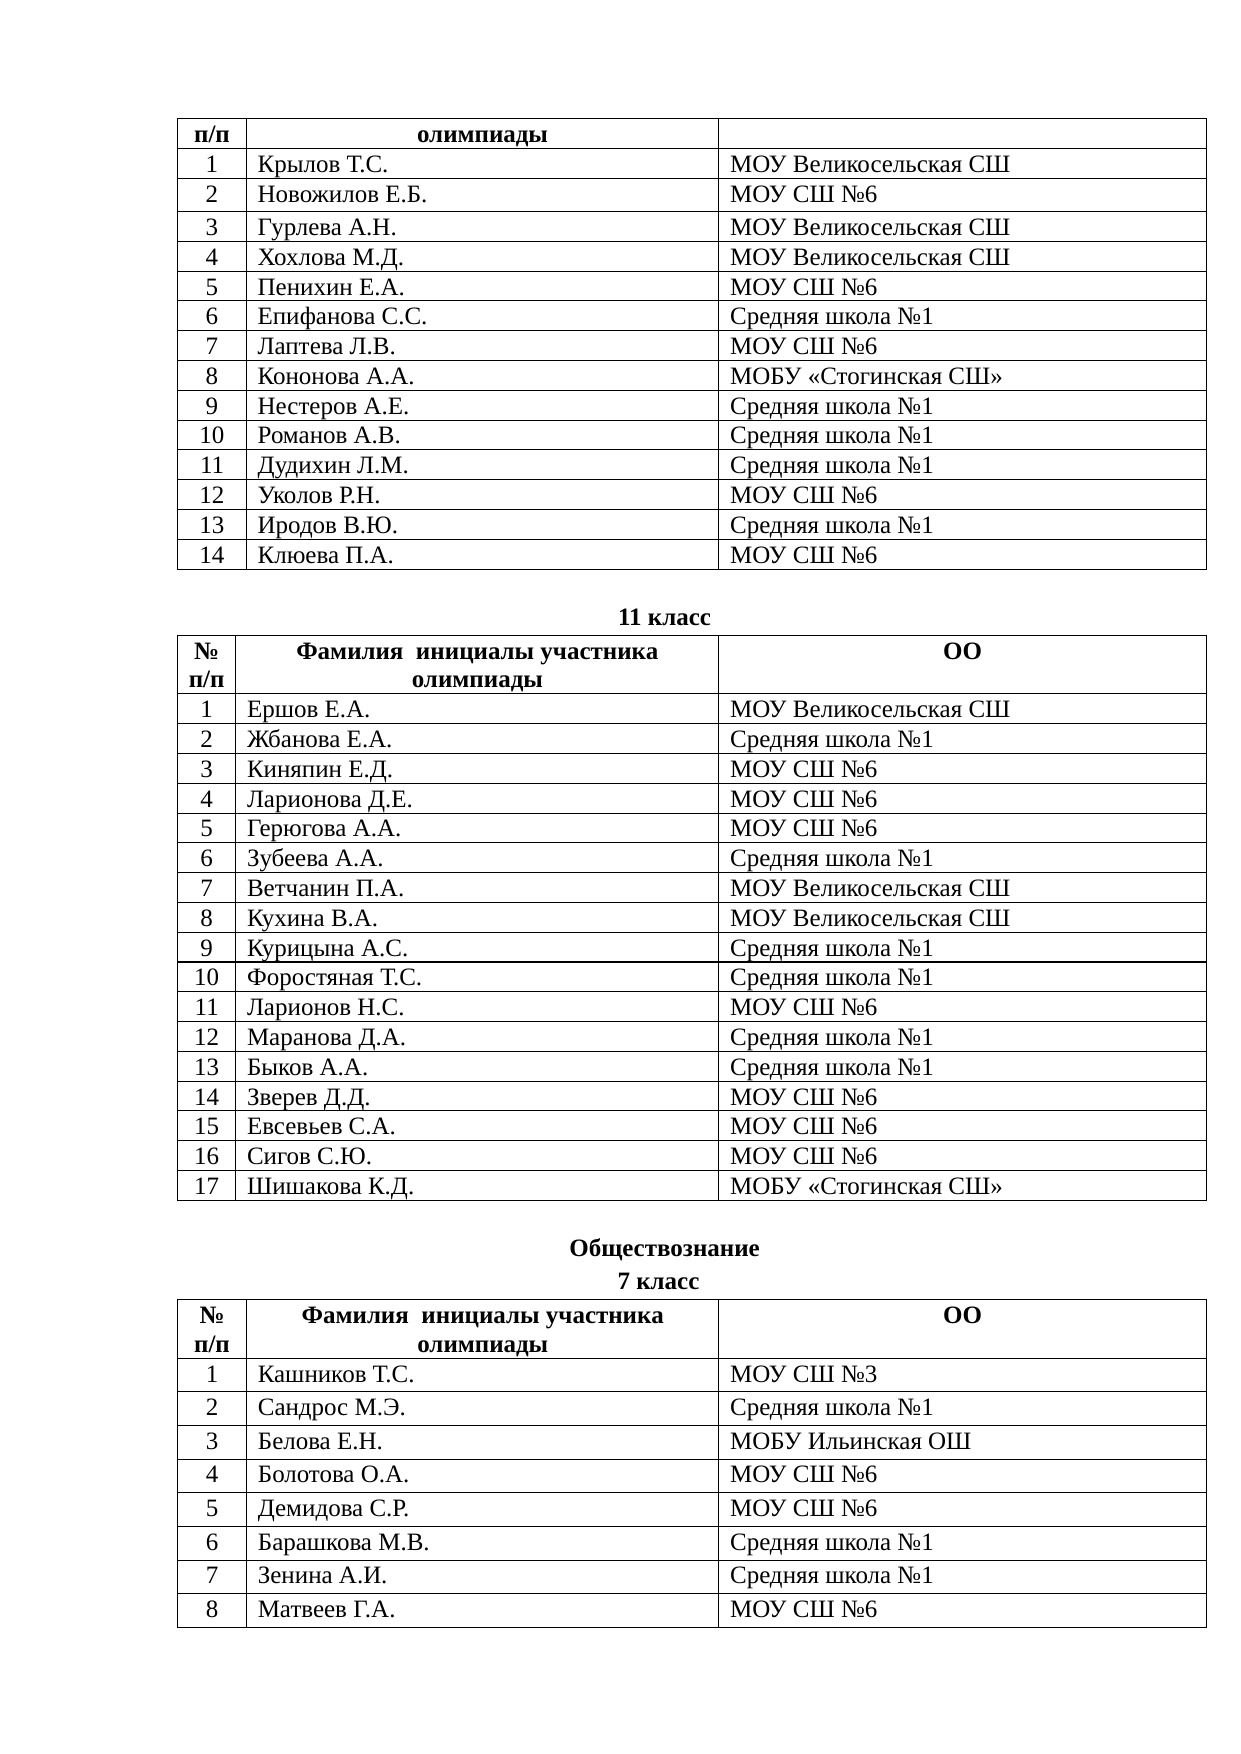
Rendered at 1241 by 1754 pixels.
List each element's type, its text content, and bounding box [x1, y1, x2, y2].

table_cell 7 [178, 331, 246, 360]
table_cell МОУ СШ №6 [719, 1460, 1206, 1492]
table_cell Иродов В.Ю. [247, 510, 718, 539]
table_cell МОУ СШ №6 [719, 1141, 1206, 1170]
table_cell Белова Е.Н. [247, 1426, 718, 1458]
table_cell МОУ СШ №6 [719, 540, 1206, 568]
table_cell Барашкова М.В. [247, 1527, 718, 1559]
table_cell 6 [178, 301, 246, 330]
table_cell 8 [178, 361, 246, 390]
table_cell Болотова О.А. [247, 1460, 718, 1492]
table_cell МОУ СШ №6 [719, 480, 1206, 509]
table_cell Средняя школа №1 [719, 391, 1206, 419]
table_cell 3 [178, 1426, 246, 1458]
table_cell 6 [178, 843, 235, 872]
table_cell МОУ СШ №3 [719, 1359, 1206, 1391]
table_cell Киняпин Е.Д. [236, 754, 718, 783]
table_cell 14 [178, 540, 246, 568]
table_cell МОУ Великосельская СШ [719, 873, 1206, 902]
table_cell 2 [178, 1392, 246, 1425]
table_cell Средняя школа №1 [719, 933, 1206, 961]
text 11 класс [177, 602, 1152, 631]
table_cell МОУ Великосельская СШ [719, 212, 1206, 241]
table_cell Зенина А.И. [247, 1561, 718, 1593]
table_cell 9 [178, 391, 246, 419]
table_cell Курицына А.С. [236, 933, 718, 961]
table_cell Жбанова Е.А. [236, 724, 718, 753]
table_cell 12 [178, 1022, 235, 1051]
table_cell МОУ Великосельская СШ [719, 149, 1206, 178]
table_cell МОУ СШ №6 [719, 179, 1206, 211]
table_cell МОБУ Ильинская ОШ [719, 1426, 1206, 1458]
table_cell Пенихин Е.А. [247, 272, 718, 300]
table_cell МОУ СШ №6 [719, 1594, 1206, 1627]
table_cell Средняя школа №1 [719, 1052, 1206, 1081]
table_cell 2 [178, 179, 246, 211]
table_cell 8 [178, 903, 235, 932]
table_cell Средняя школа №1 [719, 1561, 1206, 1593]
table_cell Ларионова Д.Е. [236, 784, 718, 812]
table_header [719, 119, 1206, 148]
table_cell 3 [178, 754, 235, 783]
table_cell 9 [178, 933, 235, 961]
table_cell 10 [178, 963, 235, 991]
table_cell Ларионов Н.С. [236, 992, 718, 1021]
table_cell 7 [178, 873, 235, 902]
table_cell Нестеров А.Е. [247, 391, 718, 419]
table_cell 5 [178, 814, 235, 842]
table_cell Средняя школа №1 [719, 421, 1206, 449]
table_cell 5 [178, 272, 246, 300]
table_cell 14 [178, 1082, 235, 1110]
table_cell 10 [178, 421, 246, 449]
table_cell 16 [178, 1141, 235, 1170]
table_header Фамилия инициалы участника олимпиады [236, 636, 718, 693]
table_cell МОУ Великосельская СШ [719, 903, 1206, 932]
table_header Фамилия инициалы участника олимпиады [247, 1300, 718, 1358]
table_cell Зубеева А.А. [236, 843, 718, 872]
table_cell Герюгова А.А. [236, 814, 718, 842]
table_cell 1 [178, 694, 235, 723]
table_cell Романов А.В. [247, 421, 718, 449]
table_cell 8 [178, 1594, 246, 1627]
table_cell Маранова Д.А. [236, 1022, 718, 1051]
table_cell МОУ СШ №6 [719, 1082, 1206, 1110]
table_header олимпиады [247, 119, 718, 148]
table_cell Быков А.А. [236, 1052, 718, 1081]
table_cell Крылов Т.С. [247, 149, 718, 178]
table_cell Форостяная Т.С. [236, 963, 718, 991]
table_cell 13 [178, 510, 246, 539]
table_cell МОУ СШ №6 [719, 1493, 1206, 1526]
table_cell Средняя школа №1 [719, 1392, 1206, 1425]
table_cell 11 [178, 992, 235, 1021]
table_cell Средняя школа №1 [719, 724, 1206, 753]
table_cell Сигов С.Ю. [236, 1141, 718, 1170]
table_cell 4 [178, 784, 235, 812]
table_cell Средняя школа №1 [719, 450, 1206, 479]
table_cell Уколов Р.Н. [247, 480, 718, 509]
table_cell 4 [178, 242, 246, 271]
text Обществознание [177, 1233, 1152, 1262]
table_cell Средняя школа №1 [719, 301, 1206, 330]
table_cell МОУ СШ №6 [719, 1111, 1206, 1140]
table_cell 4 [178, 1460, 246, 1492]
table_cell 6 [178, 1527, 246, 1559]
table_header № п/п [178, 1300, 246, 1358]
table_cell МОУ СШ №6 [719, 784, 1206, 812]
table_cell 11 [178, 450, 246, 479]
table_cell 1 [178, 149, 246, 178]
table_cell 7 [178, 1561, 246, 1593]
table_header ОО [719, 1300, 1206, 1358]
table_cell Демидова С.Р. [247, 1493, 718, 1526]
table_cell Средняя школа №1 [719, 963, 1206, 991]
table_cell Средняя школа №1 [719, 843, 1206, 872]
table_cell Кухина В.А. [236, 903, 718, 932]
table_header № п/п [178, 636, 235, 693]
text 7 класс [177, 1266, 1152, 1295]
table_cell 1 [178, 1359, 246, 1391]
table_cell Средняя школа №1 [719, 1022, 1206, 1051]
table_cell Дудихин Л.М. [247, 450, 718, 479]
table_cell Епифанова С.С. [247, 301, 718, 330]
table_cell Средняя школа №1 [719, 510, 1206, 539]
table_cell МОУ СШ №6 [719, 814, 1206, 842]
table_cell МОУ СШ №6 [719, 272, 1206, 300]
table_cell МОУ СШ №6 [719, 754, 1206, 783]
table_cell 3 [178, 212, 246, 241]
table_cell МОУ Великосельская СШ [719, 242, 1206, 271]
table_cell Матвеев Г.А. [247, 1594, 718, 1627]
table_cell Кононова А.А. [247, 361, 718, 390]
table_cell Гурлева А.Н. [247, 212, 718, 241]
table_cell 13 [178, 1052, 235, 1081]
table_cell Ершов Е.А. [236, 694, 718, 723]
table_cell Шишакова К.Д. [236, 1171, 718, 1200]
table_cell Лаптева Л.В. [247, 331, 718, 360]
table_cell 17 [178, 1171, 235, 1200]
table_cell МОУ СШ №6 [719, 992, 1206, 1021]
table_cell МОБУ «Стогинская СШ» [719, 361, 1206, 390]
table_header ОО [719, 636, 1206, 693]
table_cell МОУ СШ №6 [719, 331, 1206, 360]
table_cell 5 [178, 1493, 246, 1526]
table_cell МОУ Великосельская СШ [719, 694, 1206, 723]
table_cell 2 [178, 724, 235, 753]
table_cell Новожилов Е.Б. [247, 179, 718, 211]
table_cell МОБУ «Стогинская СШ» [719, 1171, 1206, 1200]
table_cell Клюева П.А. [247, 540, 718, 568]
table_cell Ветчанин П.А. [236, 873, 718, 902]
table_cell Евсевьев С.А. [236, 1111, 718, 1140]
table_cell Хохлова М.Д. [247, 242, 718, 271]
table_cell 12 [178, 480, 246, 509]
table_cell Сандрос М.Э. [247, 1392, 718, 1425]
table_header п/п [178, 119, 246, 148]
table_cell Кашников Т.С. [247, 1359, 718, 1391]
table_cell Зверев Д.Д. [236, 1082, 718, 1110]
table_cell 15 [178, 1111, 235, 1140]
table_cell Средняя школа №1 [719, 1527, 1206, 1559]
